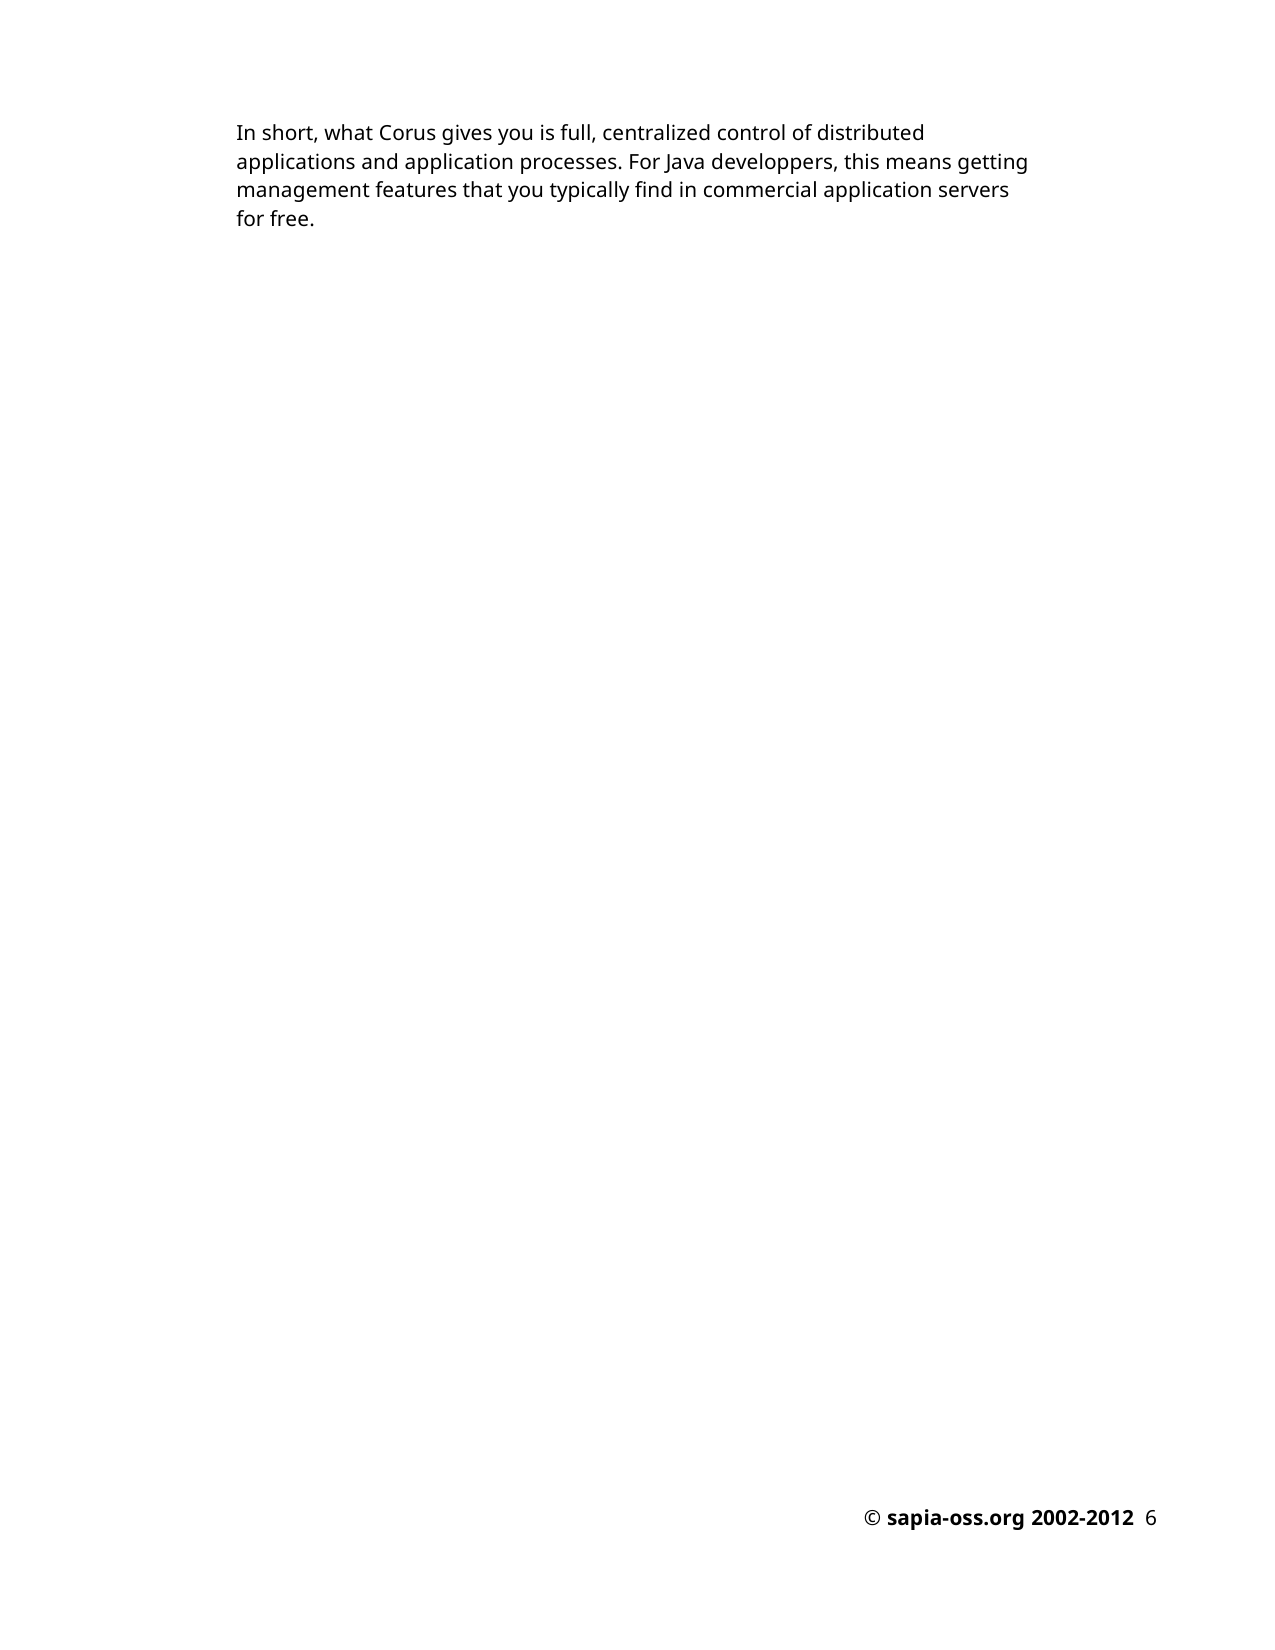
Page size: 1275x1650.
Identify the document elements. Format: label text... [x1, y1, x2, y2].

text In short, what Corus gives you is full, centralized control of distributed applications and application processes. For Java developpers, this means getting management features that you typically find in commercial application servers for free. [236, 118, 1039, 232]
